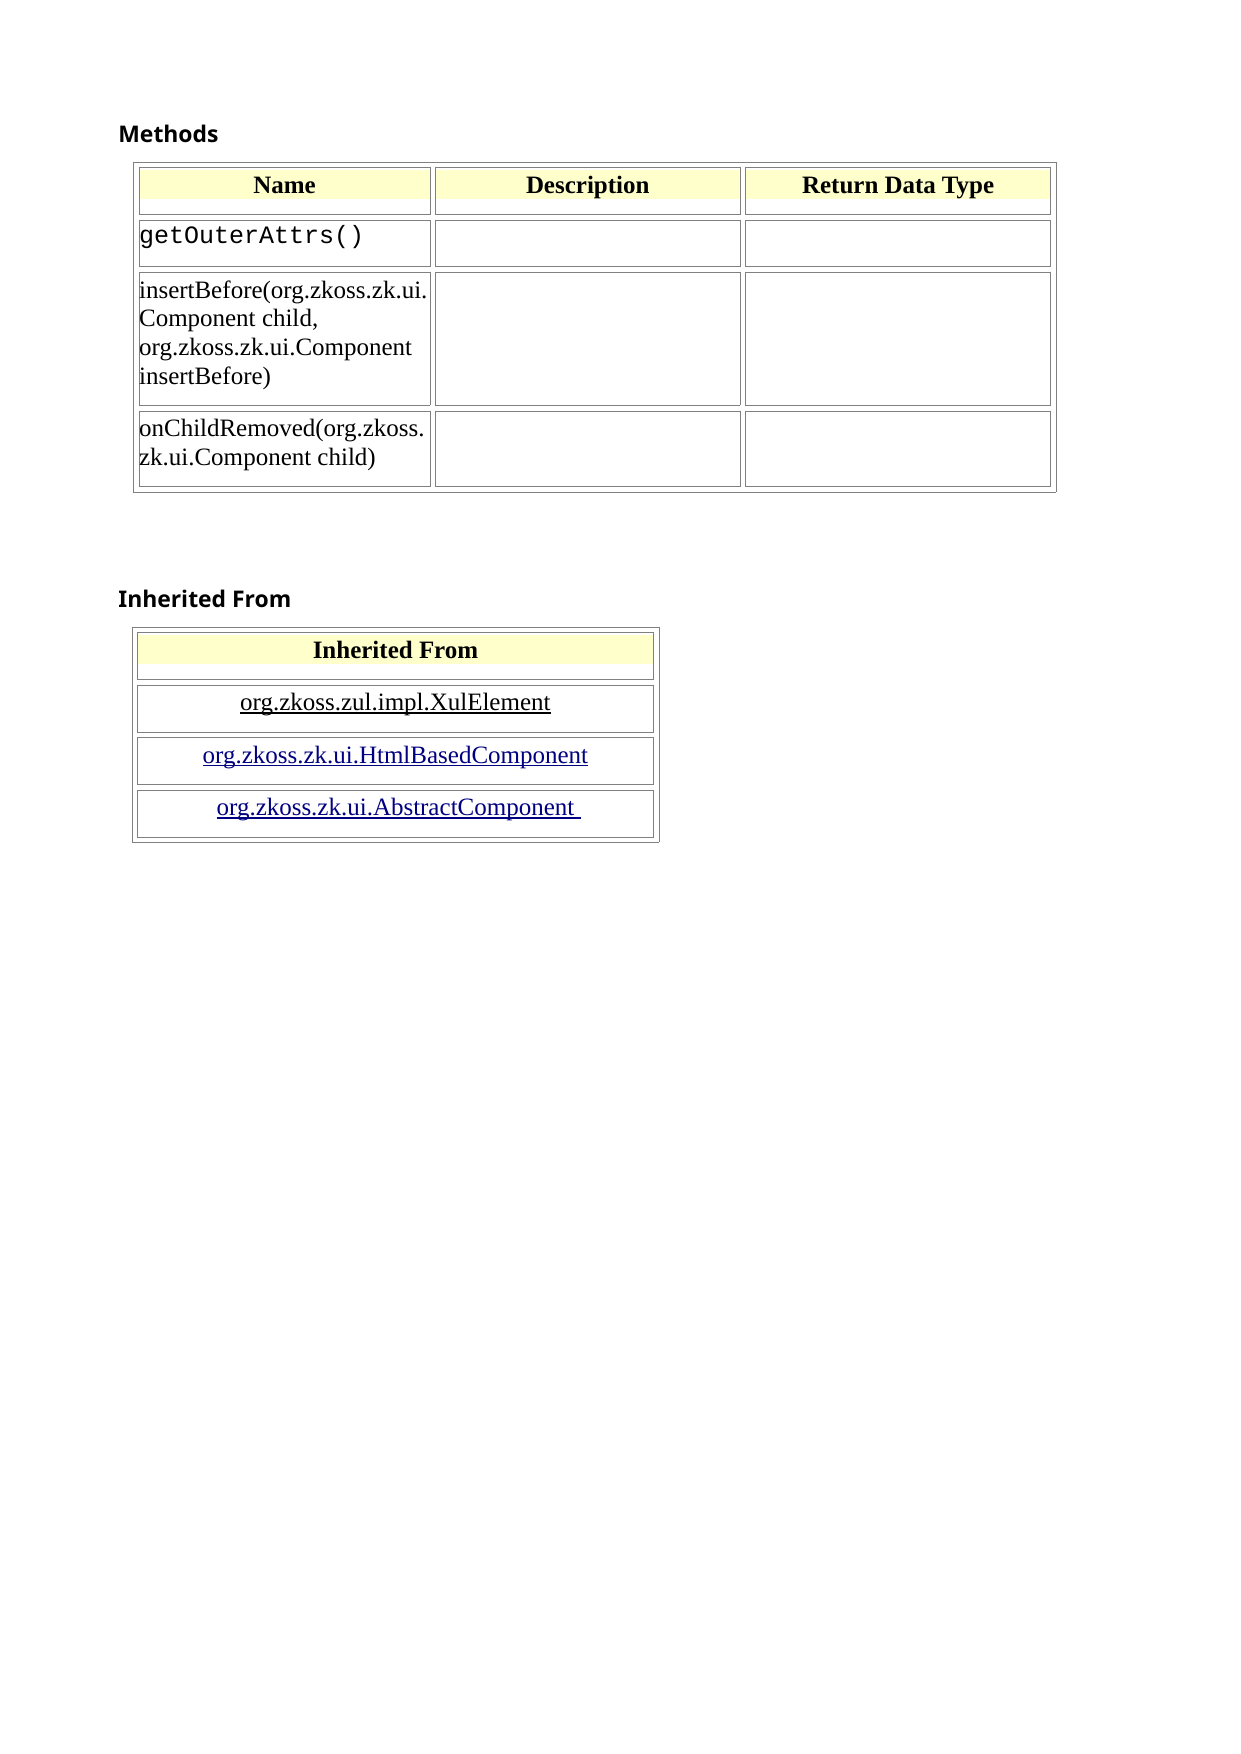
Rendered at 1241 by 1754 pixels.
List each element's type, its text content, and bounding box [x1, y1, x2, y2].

table_cell [436, 221, 740, 266]
subtitle Methods [118, 118, 1122, 149]
table_cell onChildRemoved(org.zkoss.zk.ui.Component child) [136, 405, 433, 486]
table_header Name [136, 163, 433, 214]
table_cell [746, 412, 1050, 486]
table_cell [433, 405, 742, 486]
table_cell [743, 266, 1053, 405]
table_cell [433, 266, 742, 405]
table_cell org.zkoss.zul.impl.XulElement [134, 679, 656, 732]
table_cell [743, 405, 1053, 486]
table_cell org.zkoss.zk.ui.HtmlBasedComponent [134, 732, 656, 784]
subtitle Inherited From [118, 583, 1122, 614]
table_cell [746, 273, 1050, 405]
table_cell [433, 214, 742, 266]
table_cell [436, 273, 740, 405]
table_cell insertBefore(org.zkoss.zk.ui.Component child, org.zkoss.zk.ui.Component insertBefore) [136, 266, 433, 405]
table_header Description [433, 163, 742, 214]
table_cell [746, 221, 1050, 266]
table_header Inherited From [134, 628, 656, 679]
table_cell [436, 412, 740, 486]
table_cell getOuterAttrs() [136, 214, 433, 266]
table_cell org.zkoss.zk.ui.AbstractComponent [134, 784, 656, 837]
table_header Return Data Type [743, 163, 1053, 214]
table_cell [743, 214, 1053, 266]
